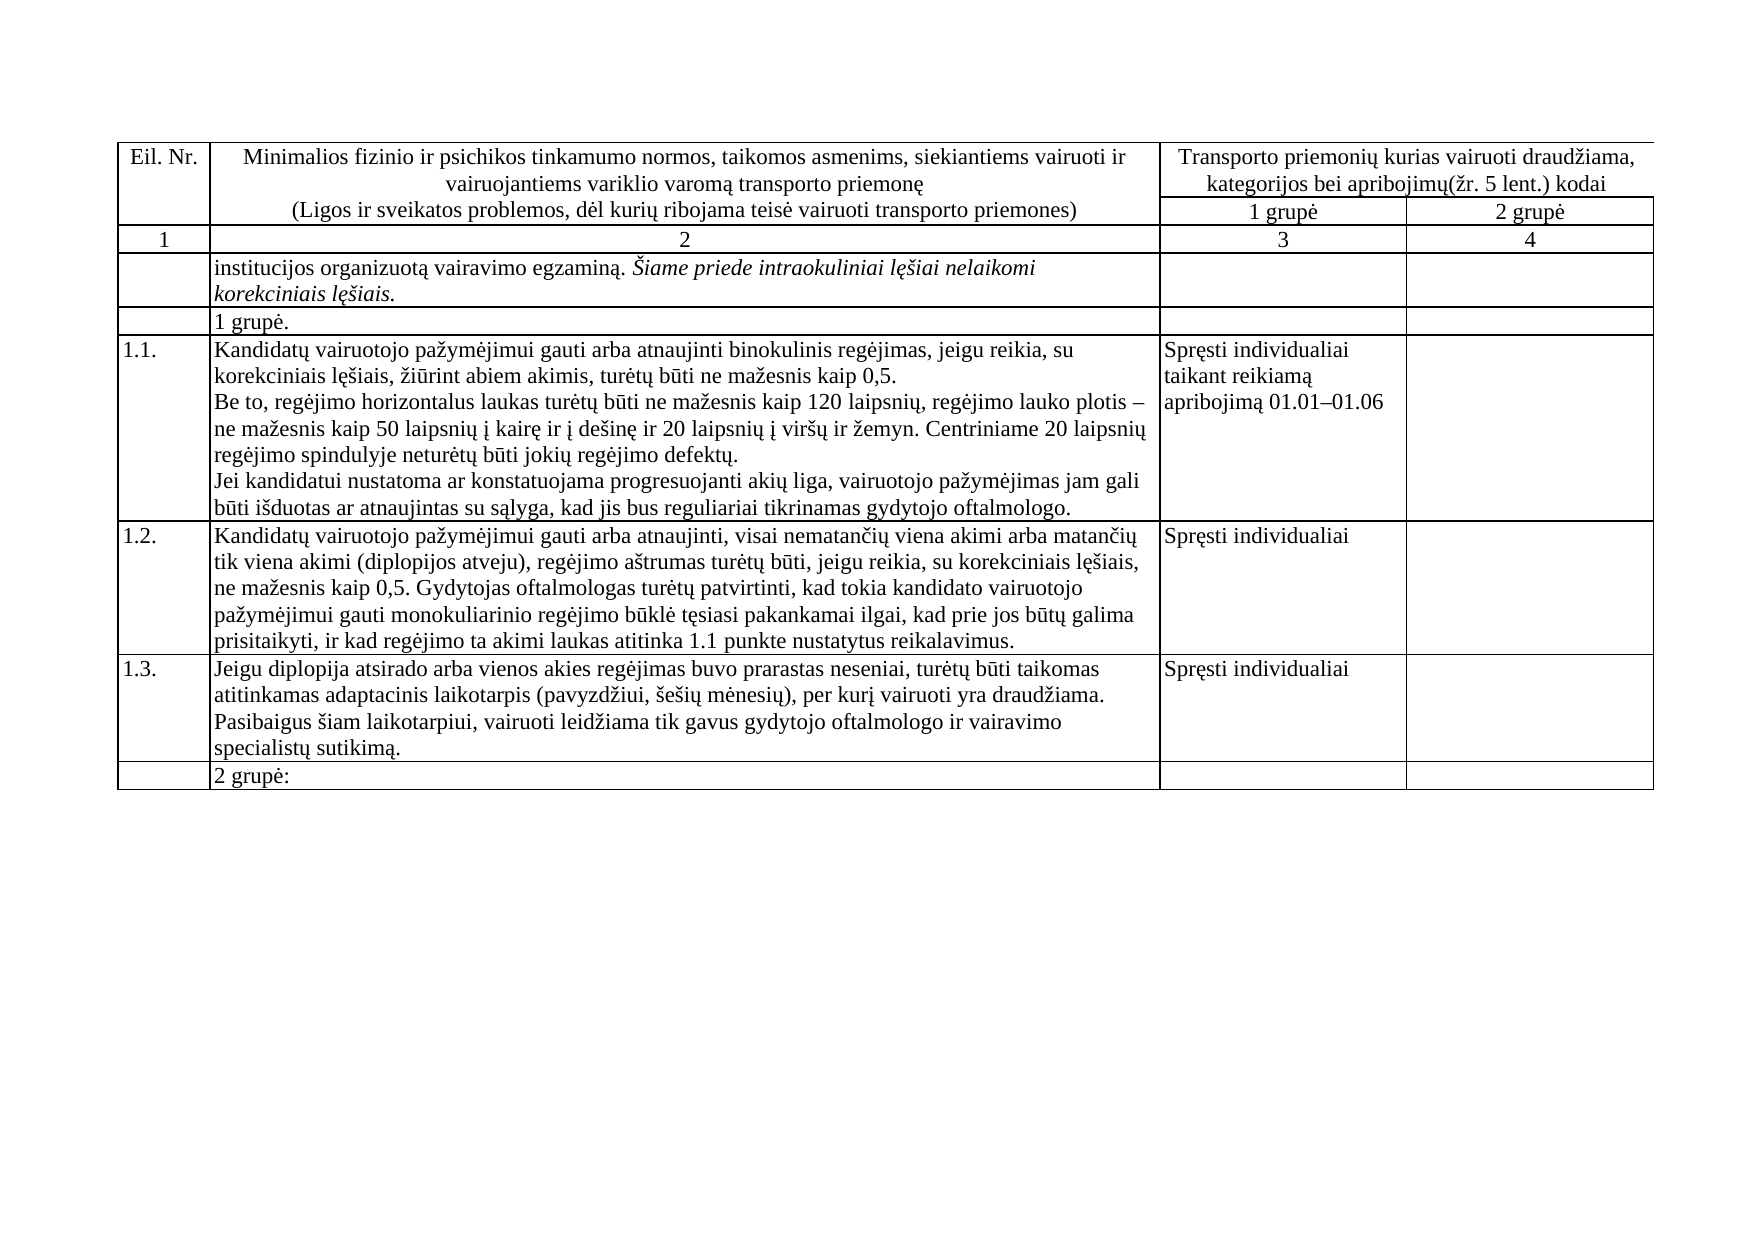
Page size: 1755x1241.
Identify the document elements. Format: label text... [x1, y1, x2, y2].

table_cell 1 [119, 226, 209, 252]
table_cell [119, 308, 209, 334]
table_cell 1 grupė. [211, 308, 1159, 334]
table_cell Jeigu diplopija atsirado arba vienos akies regėjimas buvo prarastas neseniai, turėtų būti taikomas atitinkamas adaptacinis laikotarpis (pavyzdžiui, šešių mėnesių), per kurį vairuoti yra draudžiama. Pasibaigus šiam laikotarpiui, vairuoti leidžiama tik gavus gydytojo oftalmologo ir vairavimo specialistų sutikimą. [211, 655, 1159, 761]
table_cell Spręsti individualiai taikant reikiamą apribojimą 01.01–01.06 [1161, 336, 1406, 520]
table_cell institucijos organizuotą vairavimo egzaminą. Šiame priede intraokuliniai lęšiai nelaikomi korekciniais lęšiais. [211, 254, 1159, 306]
table_cell 4 [1407, 226, 1653, 252]
table_cell 1.1. [119, 336, 209, 520]
table_cell 1.2. [119, 522, 209, 653]
table_cell [1407, 254, 1653, 306]
table_cell 1.3. [119, 655, 209, 761]
table_cell 3 [1161, 226, 1406, 252]
table_header Minimalios fizinio ir psichikos tinkamumo normos, taikomos asmenims, siekiantiems vairuoti ir vairuojantiems variklio varomą transporto priemonę (Ligos ir sveikatos problemos, dėl kurių ribojama teisė vairuoti transporto priemones) [211, 143, 1159, 224]
table_cell Spręsti individualiai [1161, 522, 1406, 653]
table_cell Kandidatų vairuotojo pažymėjimui gauti arba atnaujinti, visai nematančių viena akimi arba matančių tik viena akimi (diplopijos atveju), regėjimo aštrumas turėtų būti, jeigu reikia, su korekciniais lęšiais, ne mažesnis kaip 0,5. Gydytojas oftalmologas turėtų patvirtinti, kad tokia kandidato vairuotojo pažymėjimui gauti monokuliarinio regėjimo būklė tęsiasi pakankamai ilgai, kad prie jos būtų galima prisitaikyti, ir kad regėjimo ta akimi laukas atitinka 1.1 punkte nustatytus reikalavimus. [211, 522, 1159, 653]
table_cell 2 grupė: [211, 762, 1159, 788]
table_cell Spręsti individualiai [1161, 655, 1406, 761]
table_cell [1161, 308, 1406, 334]
table_header Transporto priemonių kurias vairuoti draudžiama, kategorijos bei apribojimų(žr. 5 lent.) kodai [1161, 143, 1653, 196]
table_cell [119, 254, 209, 306]
table_cell [1407, 762, 1653, 788]
table_cell [1407, 308, 1653, 334]
table_cell [1161, 762, 1406, 788]
table_cell [1407, 655, 1653, 761]
table_cell 2 grupė [1407, 198, 1653, 224]
table_cell [1161, 254, 1406, 306]
table_cell [1407, 336, 1653, 520]
table_cell Kandidatų vairuotojo pažymėjimui gauti arba atnaujinti binokulinis regėjimas, jeigu reikia, su korekciniais lęšiais, žiūrint abiem akimis, turėtų būti ne mažesnis kaip 0,5. Be to, regėjimo horizontalus laukas turėtų būti ne mažesnis kaip 120 laipsnių, regėjimo lauko plotis – ne mažesnis kaip 50 laipsnių į kairę ir į dešinę ir 20 laipsnių į viršų ir žemyn. Centriniame 20 laipsnių regėjimo spindulyje neturėtų būti jokių regėjimo defektų. Jei kandidatui nustatoma ar konstatuojama progresuojanti akių liga, vairuotojo pažymėjimas jam gali būti išduotas ar atnaujintas su sąlyga, kad jis bus reguliariai tikrinamas gydytojo oftalmologo. [211, 336, 1159, 520]
table_cell [119, 762, 209, 788]
table_cell 1 grupė [1161, 198, 1406, 224]
table_cell 2 [211, 226, 1159, 252]
table_cell [1407, 522, 1653, 653]
table_header Eil. Nr. [119, 143, 209, 224]
